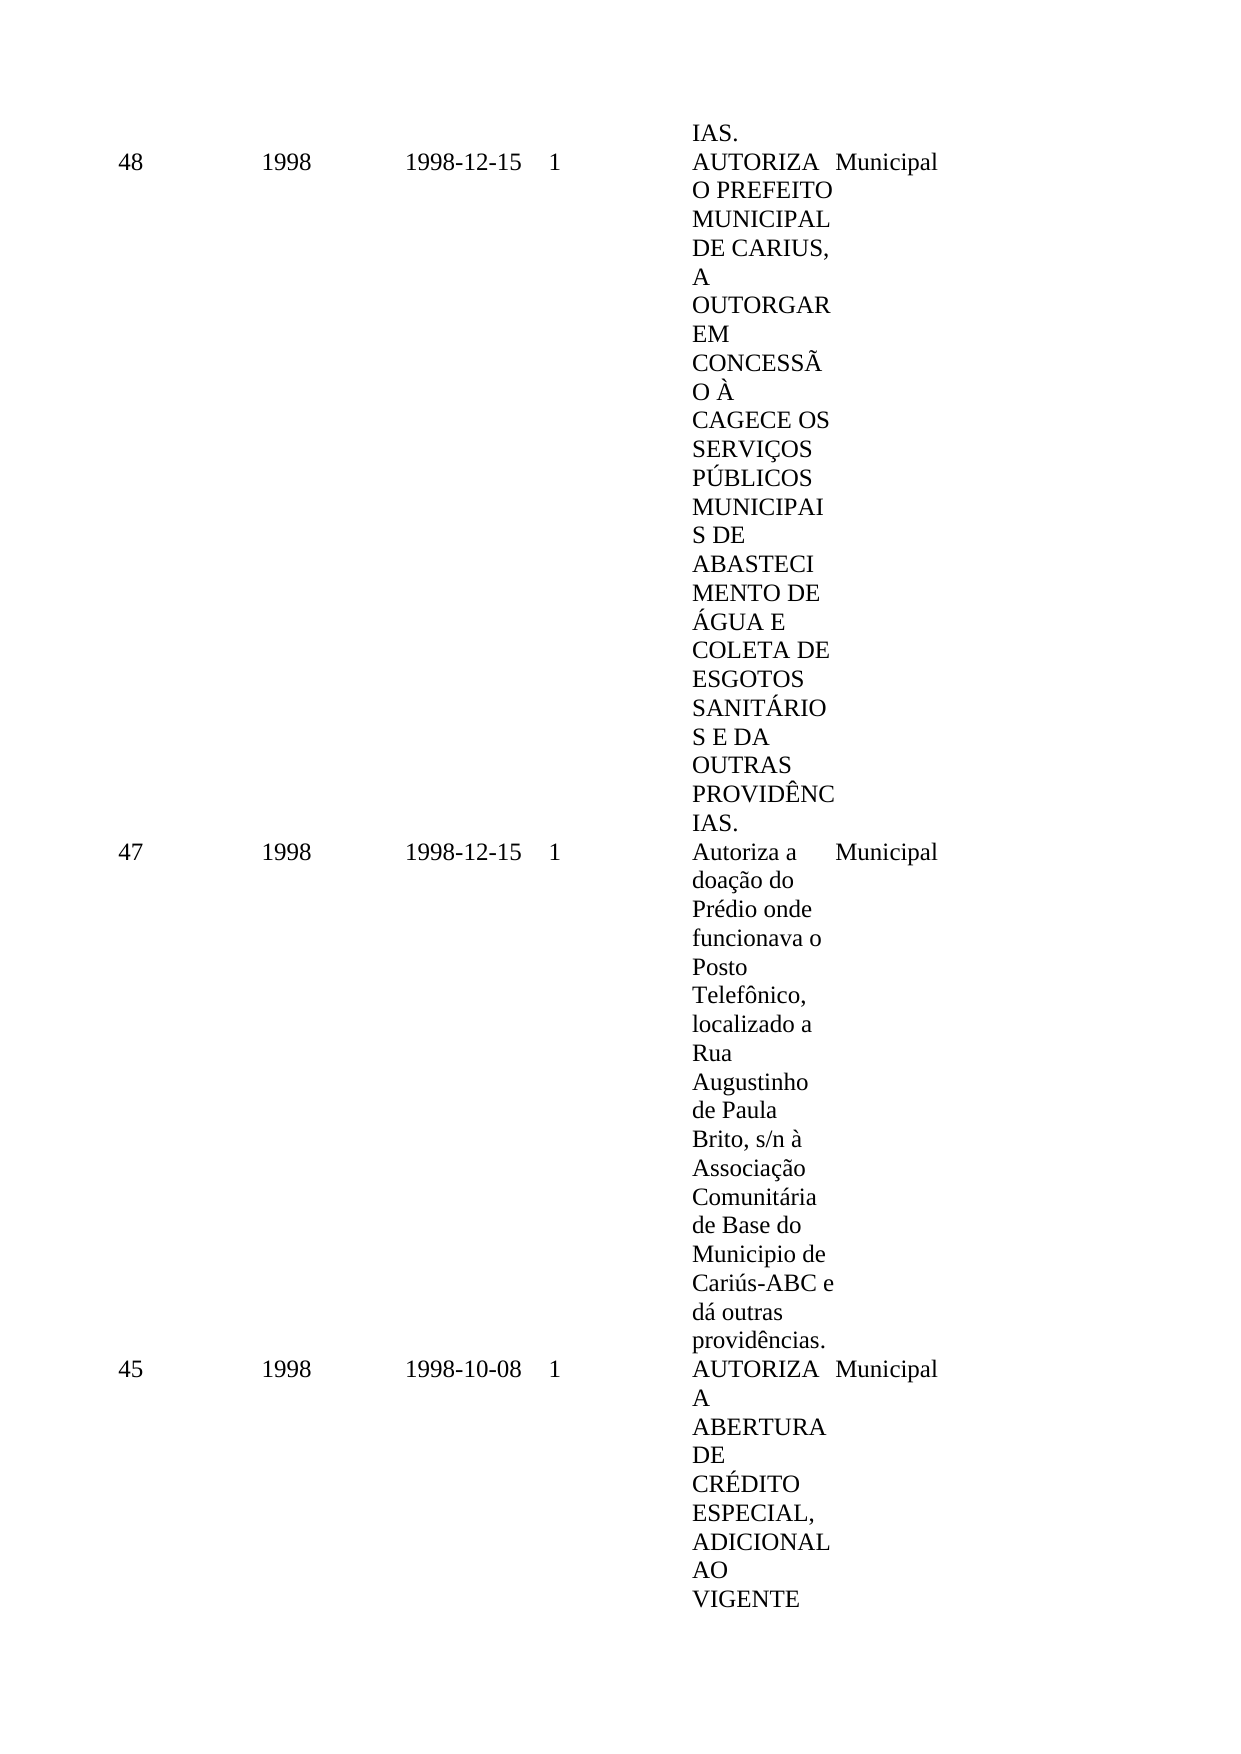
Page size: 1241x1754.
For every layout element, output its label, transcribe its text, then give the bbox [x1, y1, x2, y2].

table_cell AUTORIZA O PREFEITO MUNICIPAL DE CARIUS, A OUTORGAR EM CONCESSÃO À CAGECE OS SERVIÇOS PÚBLICOS MUNICIPAIS DE ABASTECIMENTO DE ÁGUA E COLETA DE ESGOTOS SANITÁRIOS E DA OUTRAS PROVIDÊNCIAS. [692, 147, 835, 837]
table_cell 48 [118, 147, 261, 837]
table_cell 1998 [261, 1354, 405, 1613]
table_cell Autoriza a doação do Prédio onde funcionava o Posto Telefônico, localizado a Rua Augustinho de Paula Brito, s/n à Associação Comunitária de Base do Municipio de Cariús-ABC e dá outras providências. [692, 837, 835, 1354]
table_cell [979, 147, 1122, 837]
table_cell 1 [548, 837, 692, 1354]
table_cell [261, 118, 405, 147]
table_cell 1998-12-15 [405, 837, 548, 1354]
table_cell Municipal [835, 147, 979, 837]
table_cell [548, 118, 692, 147]
table_cell [979, 118, 1122, 147]
table_cell Municipal [835, 1354, 979, 1613]
table_cell 45 [118, 1354, 261, 1613]
table_cell [979, 837, 1122, 1354]
table_cell 1998-12-15 [405, 147, 548, 837]
table_cell 1998-10-08 [405, 1354, 548, 1613]
table_cell [405, 118, 548, 147]
table_cell IAS. [692, 118, 835, 147]
table_cell 1998 [261, 837, 405, 1354]
table_cell AUTORIZA A ABERTURA DE CRÉDITO ESPECIAL, ADICIONAL AO VIGENTE [692, 1354, 835, 1613]
table_cell [118, 118, 261, 147]
table_cell 1 [548, 147, 692, 837]
table_cell 47 [118, 837, 261, 1354]
table_cell 1998 [261, 147, 405, 837]
table_cell [979, 1354, 1122, 1613]
table_cell 1 [548, 1354, 692, 1613]
table_cell Municipal [835, 837, 979, 1354]
table_cell [835, 118, 979, 147]
